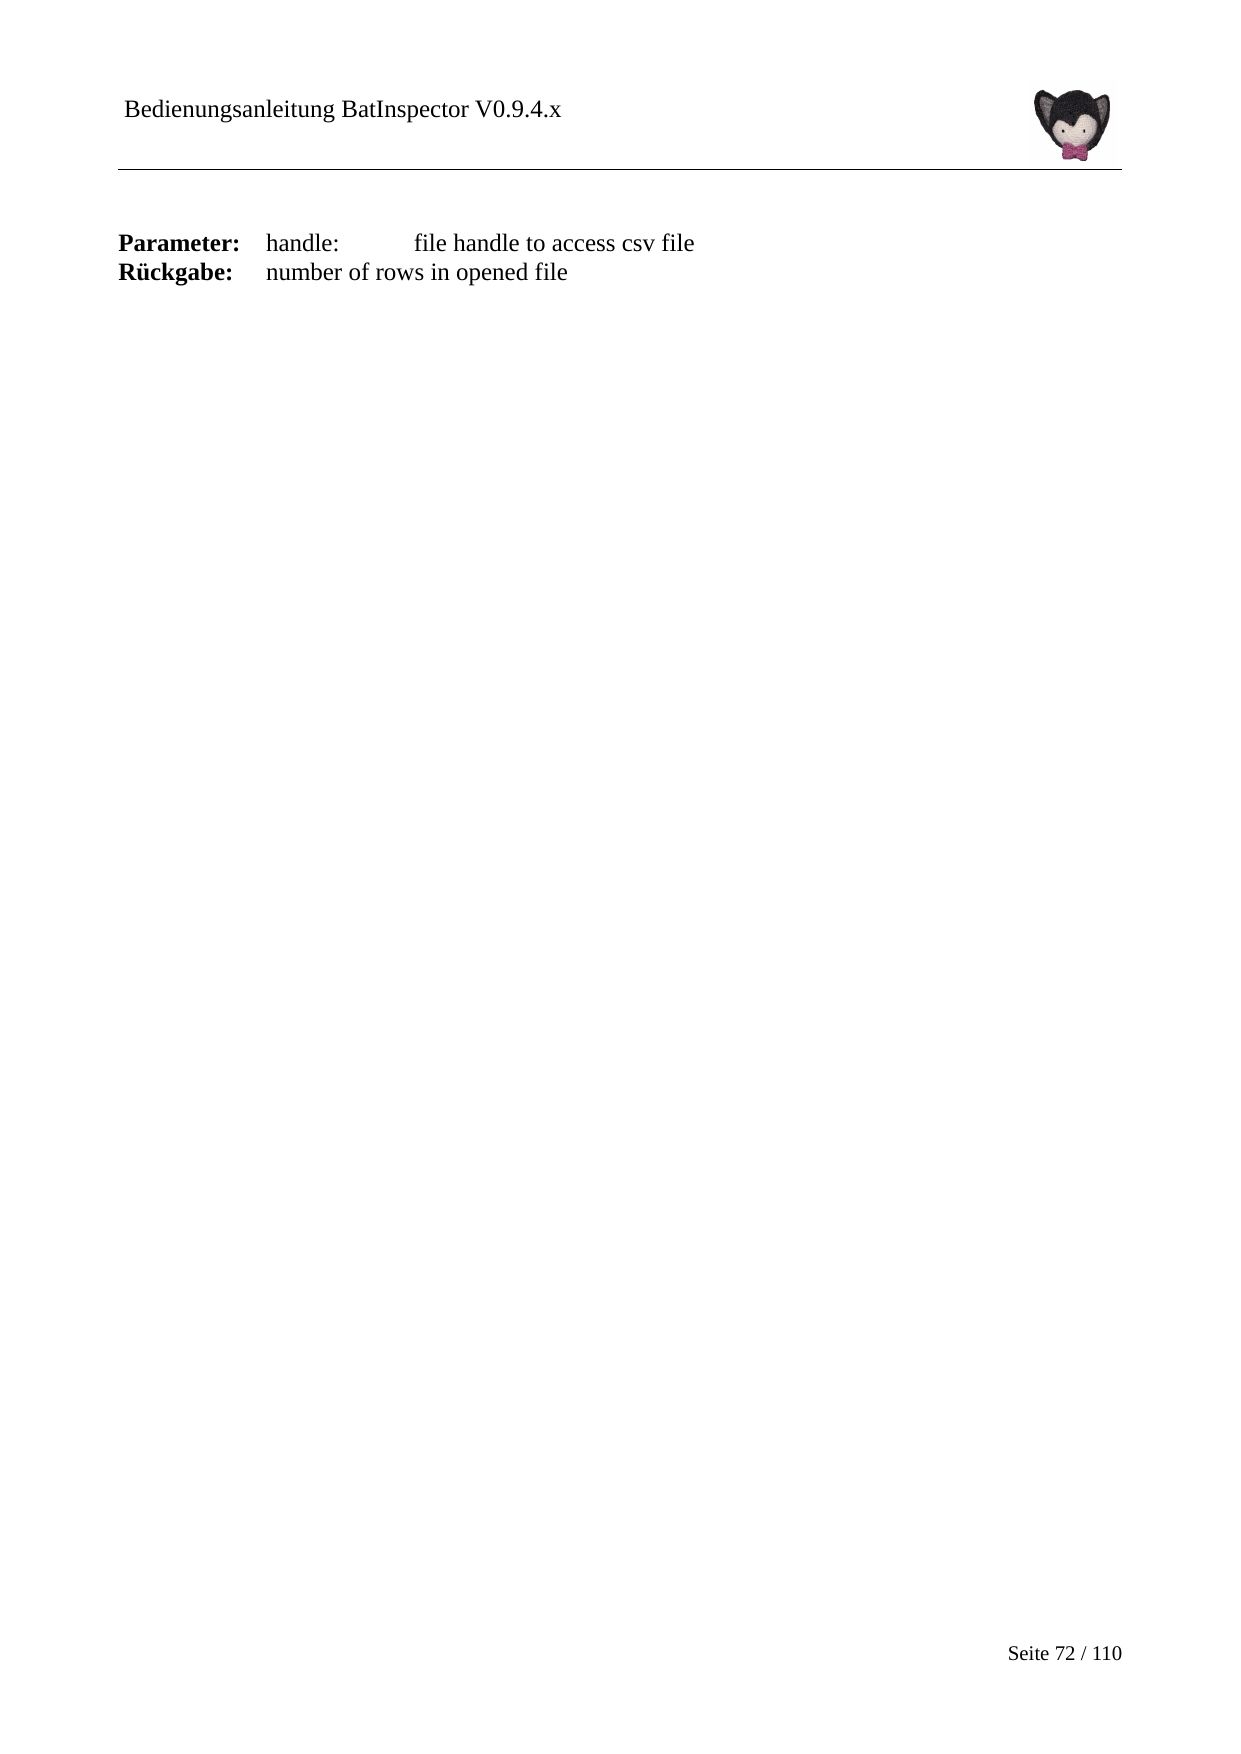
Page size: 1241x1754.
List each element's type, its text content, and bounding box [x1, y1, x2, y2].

text Parameter: handle: file handle to access csv file Rückgabe: number of rows in opened file [118, 228, 1122, 286]
picture [1030, 80, 1119, 169]
